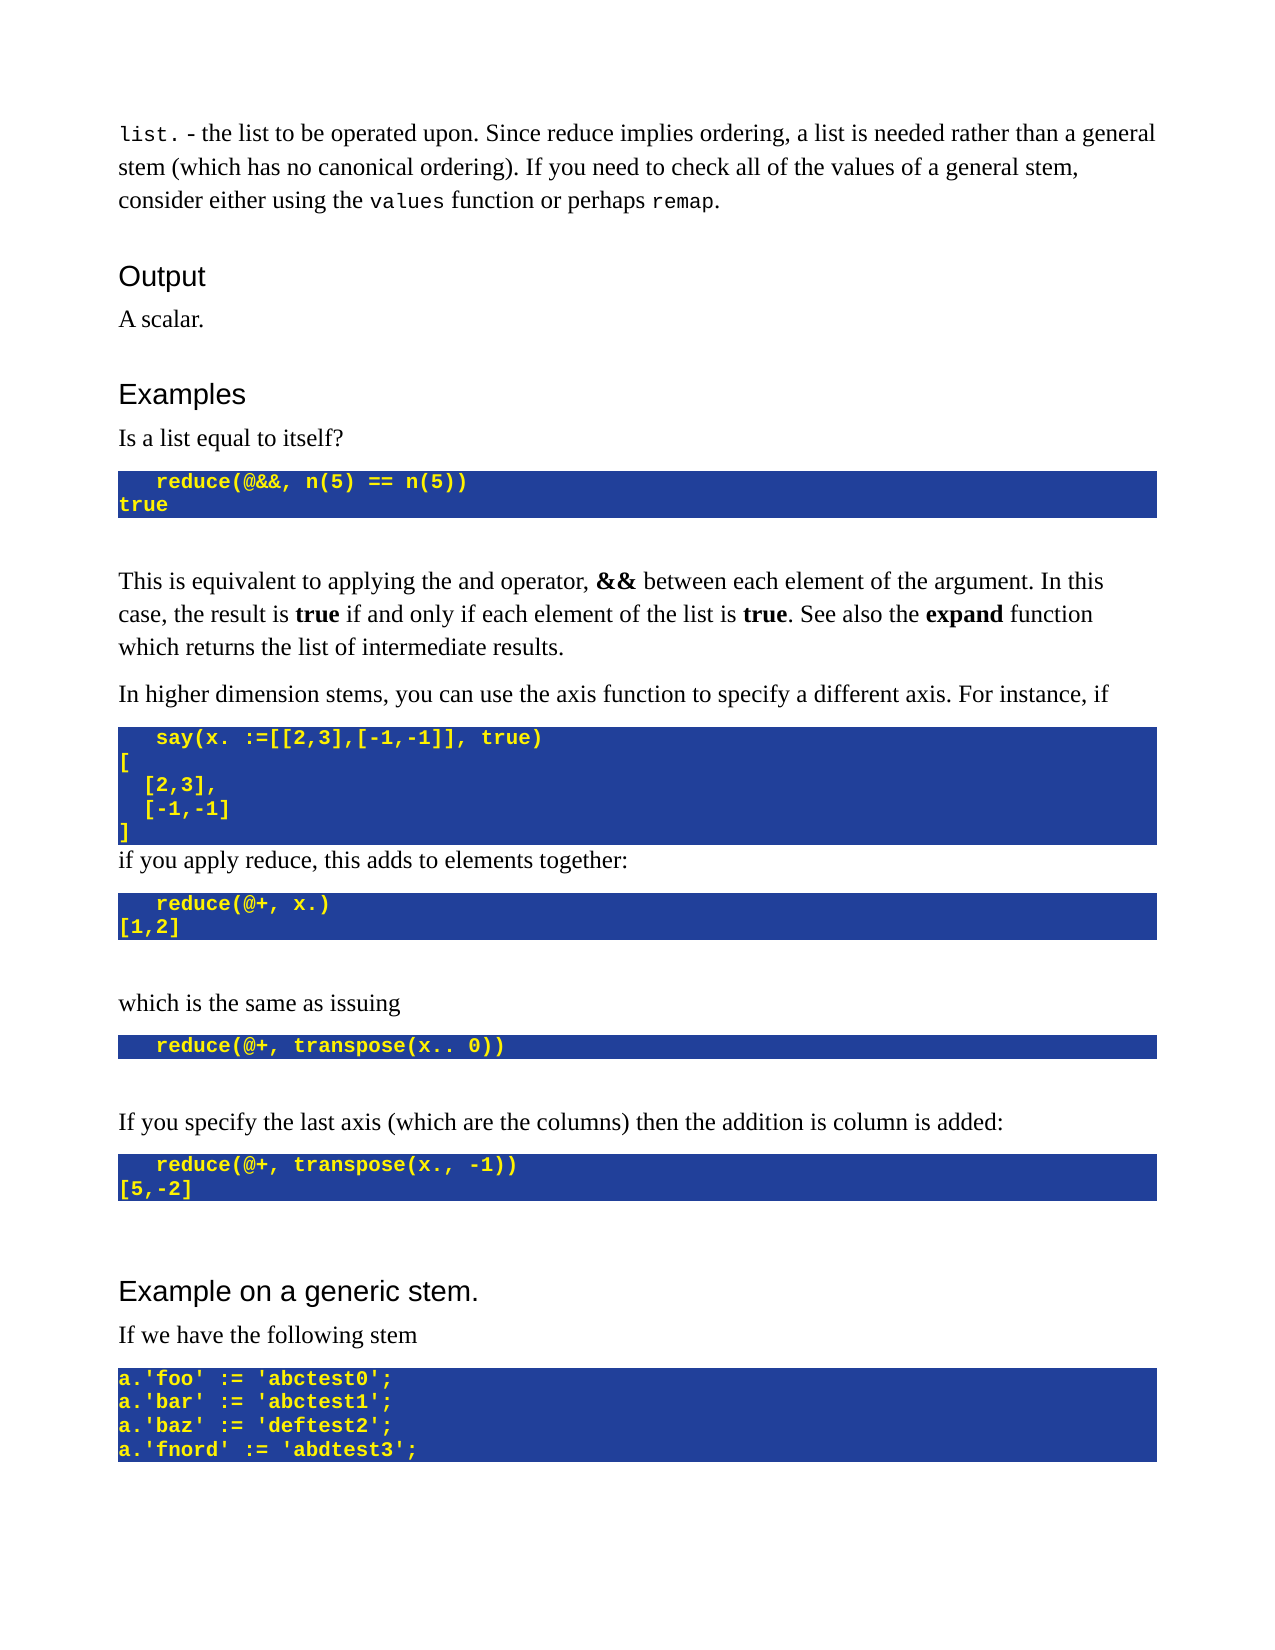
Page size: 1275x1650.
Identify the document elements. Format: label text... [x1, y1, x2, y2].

text reduce(@+, x.) [118, 893, 1157, 916]
text ] [118, 822, 1157, 845]
text In higher dimension stems, you can use the axis function to specify a different axis. For instance, if [118, 679, 1157, 708]
text [ [118, 751, 1157, 774]
text This is equivalent to applying the and operator, && between each element of the argument. In this case, the result is true if and only if each element of the list is true. See also the expand function which returns the list of intermediate results. [118, 566, 1157, 661]
text A scalar. [118, 304, 1157, 333]
text list. - the list to be operated upon. Since reduce implies ordering, a list is needed rather than a general stem (which has no canonical ordering). If you need to check all of the values of a general stem, consider either using the values function or perhaps remap. [118, 118, 1157, 214]
text reduce(@&&, n(5) == n(5)) [118, 471, 1157, 494]
text reduce(@+, transpose(x.. 0)) [118, 1035, 1157, 1059]
text Is a list equal to itself? [118, 423, 1157, 452]
text reduce(@+, transpose(x., -1)) [118, 1154, 1157, 1178]
text [2,3], [118, 774, 1157, 798]
text [5,-2] [118, 1178, 1157, 1201]
subtitle Output [118, 258, 1157, 292]
subtitle Examples [118, 377, 1157, 411]
text a.'baz' := 'deftest2'; [118, 1415, 1157, 1439]
text [1,2] [118, 916, 1157, 940]
text If we have the following stem [118, 1320, 1157, 1349]
text if you apply reduce, this adds to elements together: [118, 845, 1157, 874]
text a.'bar' := 'abctest1'; [118, 1391, 1157, 1415]
subtitle Example on a generic stem. [118, 1274, 1157, 1308]
text true [118, 494, 1157, 518]
text [-1,-1] [118, 798, 1157, 822]
text If you specify the last axis (which are the columns) then the addition is column is added: [118, 1107, 1157, 1135]
text which is the same as issuing [118, 988, 1157, 1016]
text a.'foo' := 'abctest0'; [118, 1368, 1157, 1391]
text a.'fnord' := 'abdtest3'; [118, 1439, 1157, 1462]
text say(x. :=[[2,3],[-1,-1]], true) [118, 727, 1157, 751]
